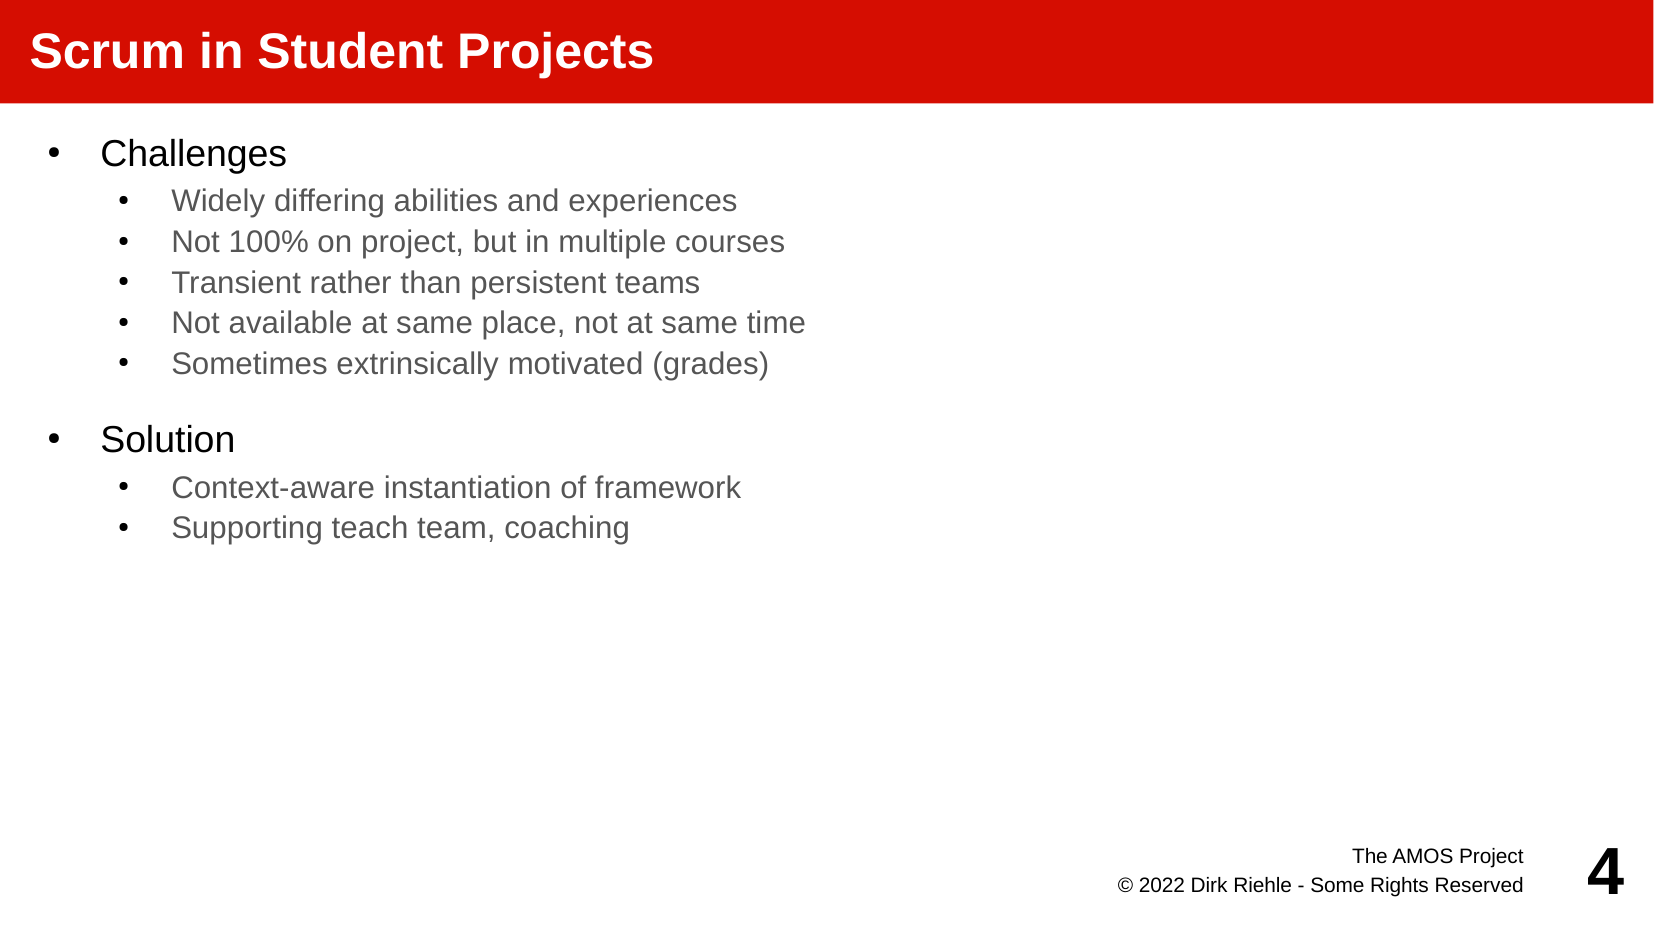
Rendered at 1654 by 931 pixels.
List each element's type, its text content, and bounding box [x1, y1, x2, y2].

title Scrum in Student Projects [0, 0, 1654, 104]
list Challenges Widely differing abilities and experiences Not 100% on project, but in multiple courses Transient rather than persistent teams Not available at same place, not at same time Sometimes extrinsically motivated (grades) Solution Context-aware instantiation of framework Supporting teach team, coaching [29, 132, 1625, 813]
